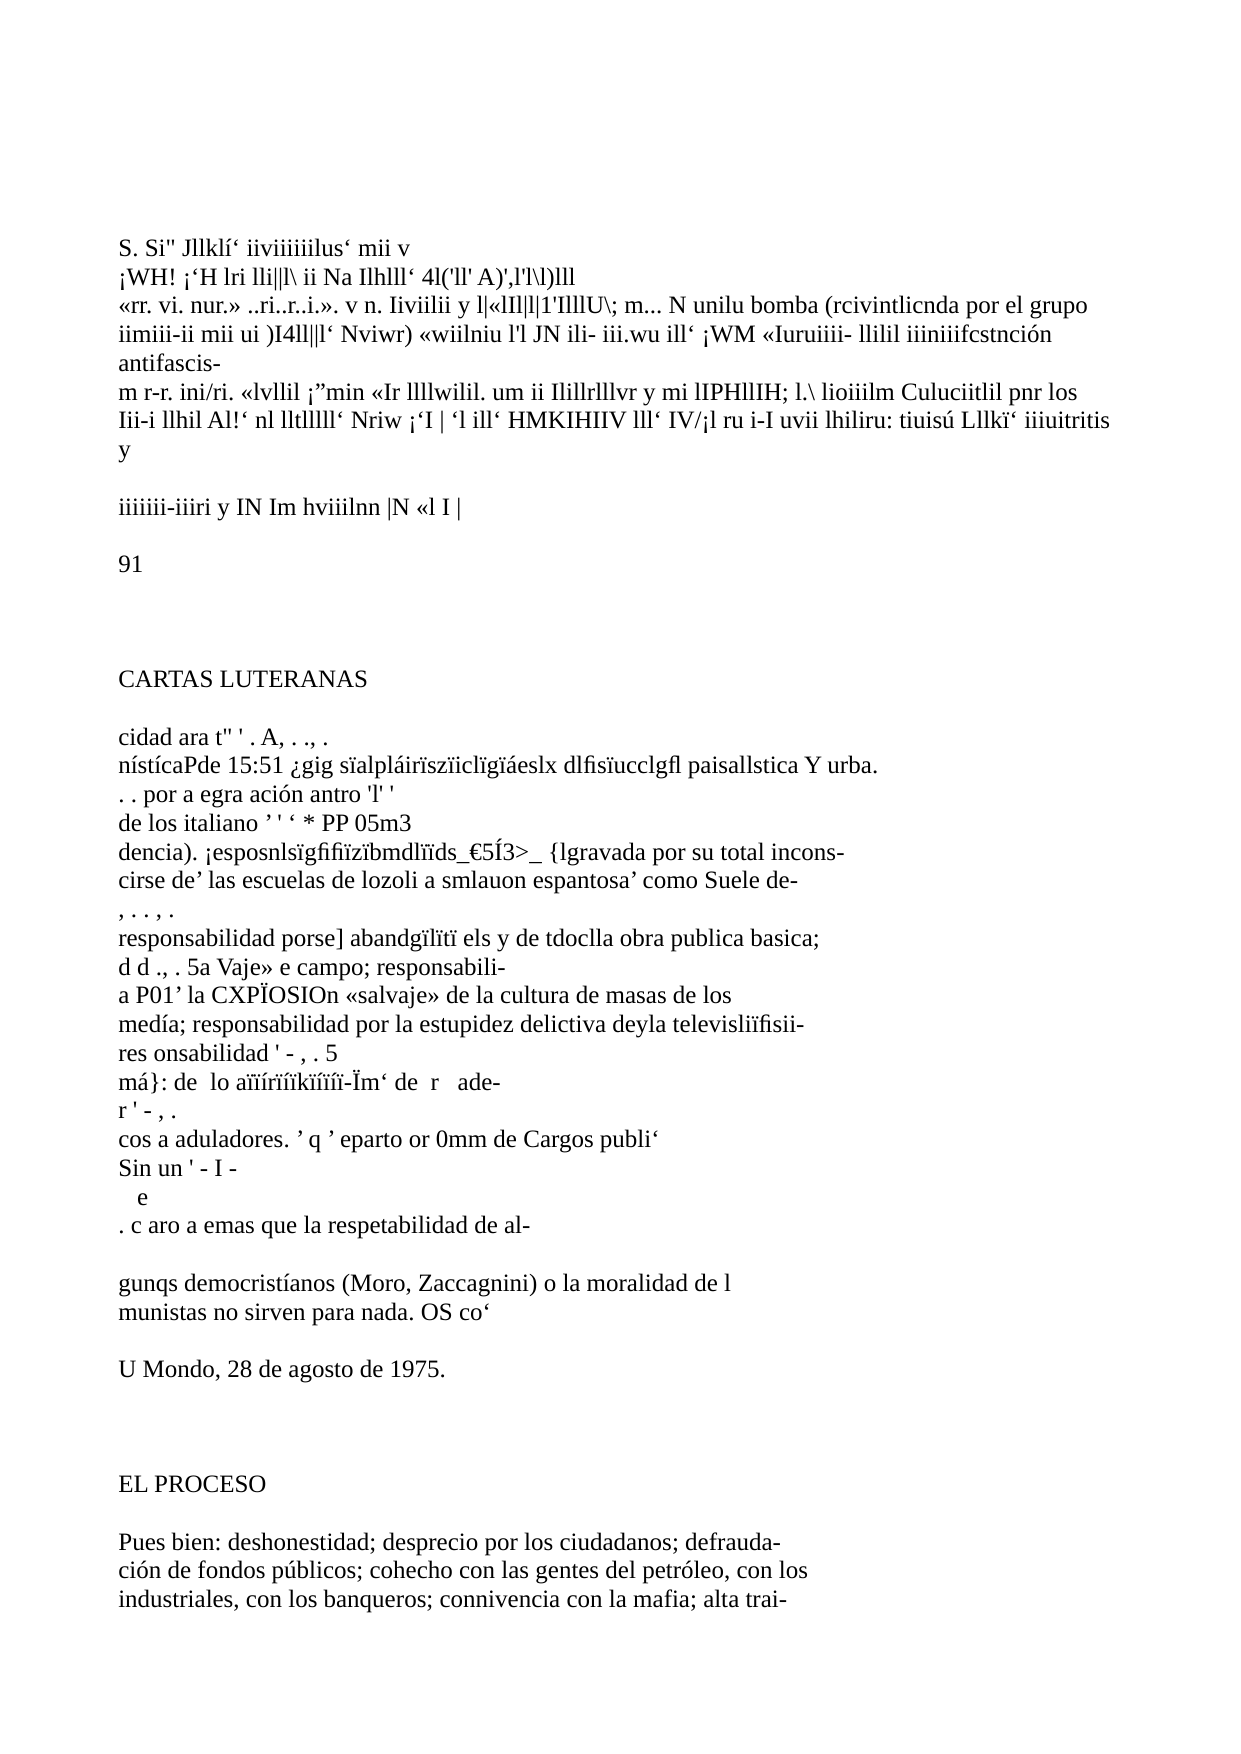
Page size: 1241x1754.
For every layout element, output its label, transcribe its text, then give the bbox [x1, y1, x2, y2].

text , . . , . [118, 894, 1122, 923]
text iimiii-ii mii ui )I4ll||l‘ Nviwr) «wiilniu l'l JN ili- iii.wu ill‘ ¡WM «Iuruiiii- llilil iiiniiifcstnción antifascis- [118, 319, 1122, 377]
text . c aro a emas que la respetabilidad de al- [118, 1211, 1122, 1239]
text munistas no sirven para nada. OS co‘ [118, 1297, 1122, 1326]
text U Mondo, 28 de agosto de 1975. [118, 1354, 1122, 1383]
text de los italiano ’ ' ‘ * PP 05m3 [118, 808, 1122, 837]
text dencia). ¡esposnlsïgﬁﬁïzïbmdlïïds_€5Í3>_ {lgravada por su total incons- [118, 837, 1122, 866]
text r ' - , . [118, 1096, 1122, 1124]
text industriales, con los banqueros; connivencia con la mafia; alta trai- [118, 1584, 1122, 1613]
text . . por a egra ación antro 'l' ' [118, 779, 1122, 808]
text Pues bien: deshonestidad; desprecio por los ciudadanos; defrauda- [118, 1527, 1122, 1556]
text a P01’ la CXPÏOSIOn «salvaje» de la cultura de masas de los [118, 981, 1122, 1009]
text d d ., . 5a Vaje» e campo; responsabili- [118, 952, 1122, 981]
text cidad ara t" ' . A, . ., . [118, 722, 1122, 751]
text iiiiiii-iiiri y IN Im hviiilnn |N «l I | [118, 492, 1122, 521]
text S. Si" Jllklí‘ iiviiiiiilus‘ mii v [118, 233, 1122, 262]
text EL PROCESO [118, 1469, 1122, 1498]
text Sin un ' - I - [118, 1153, 1122, 1182]
text medía; responsabilidad por la estupidez delictiva deyla televisliïﬁsii- [118, 1009, 1122, 1038]
text cirse de’ las escuelas de lozoli a smlauon espantosa’ como Suele de- [118, 866, 1122, 894]
text má}: de lo aïïírïíïkïíïíï-Ïm‘ de r ade- [118, 1067, 1122, 1096]
text Iii-i llhil Al!‘ nl lltlllll‘ Nriw ¡‘I | ‘l ill‘ HMKIHIIV lll‘ IV/¡l ru i-I uvii lhiliru: tiuisú Lllkï‘ iiiuitritis y [118, 406, 1122, 463]
text nístícaPde 15:51 ¿gig sïalpláirïszïiclïgïáeslx dlﬁsïucclgﬂ paisallstica Y urba. [118, 751, 1122, 779]
text gunqs democristíanos (Moro, Zaccagnini) o la moralidad de l [118, 1268, 1122, 1297]
text ¡WH! ¡‘H lri lli||l\ ii Na Ilhlll‘ 4l('ll' A)',l'l\l)lll [118, 262, 1122, 291]
text «rr. vi. nur.» ..ri..r..i.». v n. Iiviilii y l|«lIl|l|1'IlllU\; m... N unilu bomba (rcivintlicnda por el grupo [118, 291, 1122, 319]
text CARTAS LUTERANAS [118, 664, 1122, 693]
text m r-r. ini/ri. «lvllil ¡”min «Ir llllwilil. um ii Ilillrlllvr y mi lIPHllIH; l.\ lioiiilm Culuciitlil pnr los [118, 377, 1122, 406]
text 91 [118, 549, 1122, 578]
text res onsabilidad ' - , . 5 [118, 1038, 1122, 1067]
text responsabilidad porse] abandgïlïtï els y de tdoclla obra publica basica; [118, 923, 1122, 952]
text e [118, 1182, 1122, 1211]
text ción de fondos públicos; cohecho con las gentes del petróleo, con los [118, 1556, 1122, 1584]
text cos a aduladores. ’ q ’ eparto or 0mm de Cargos publi‘ [118, 1124, 1122, 1153]
